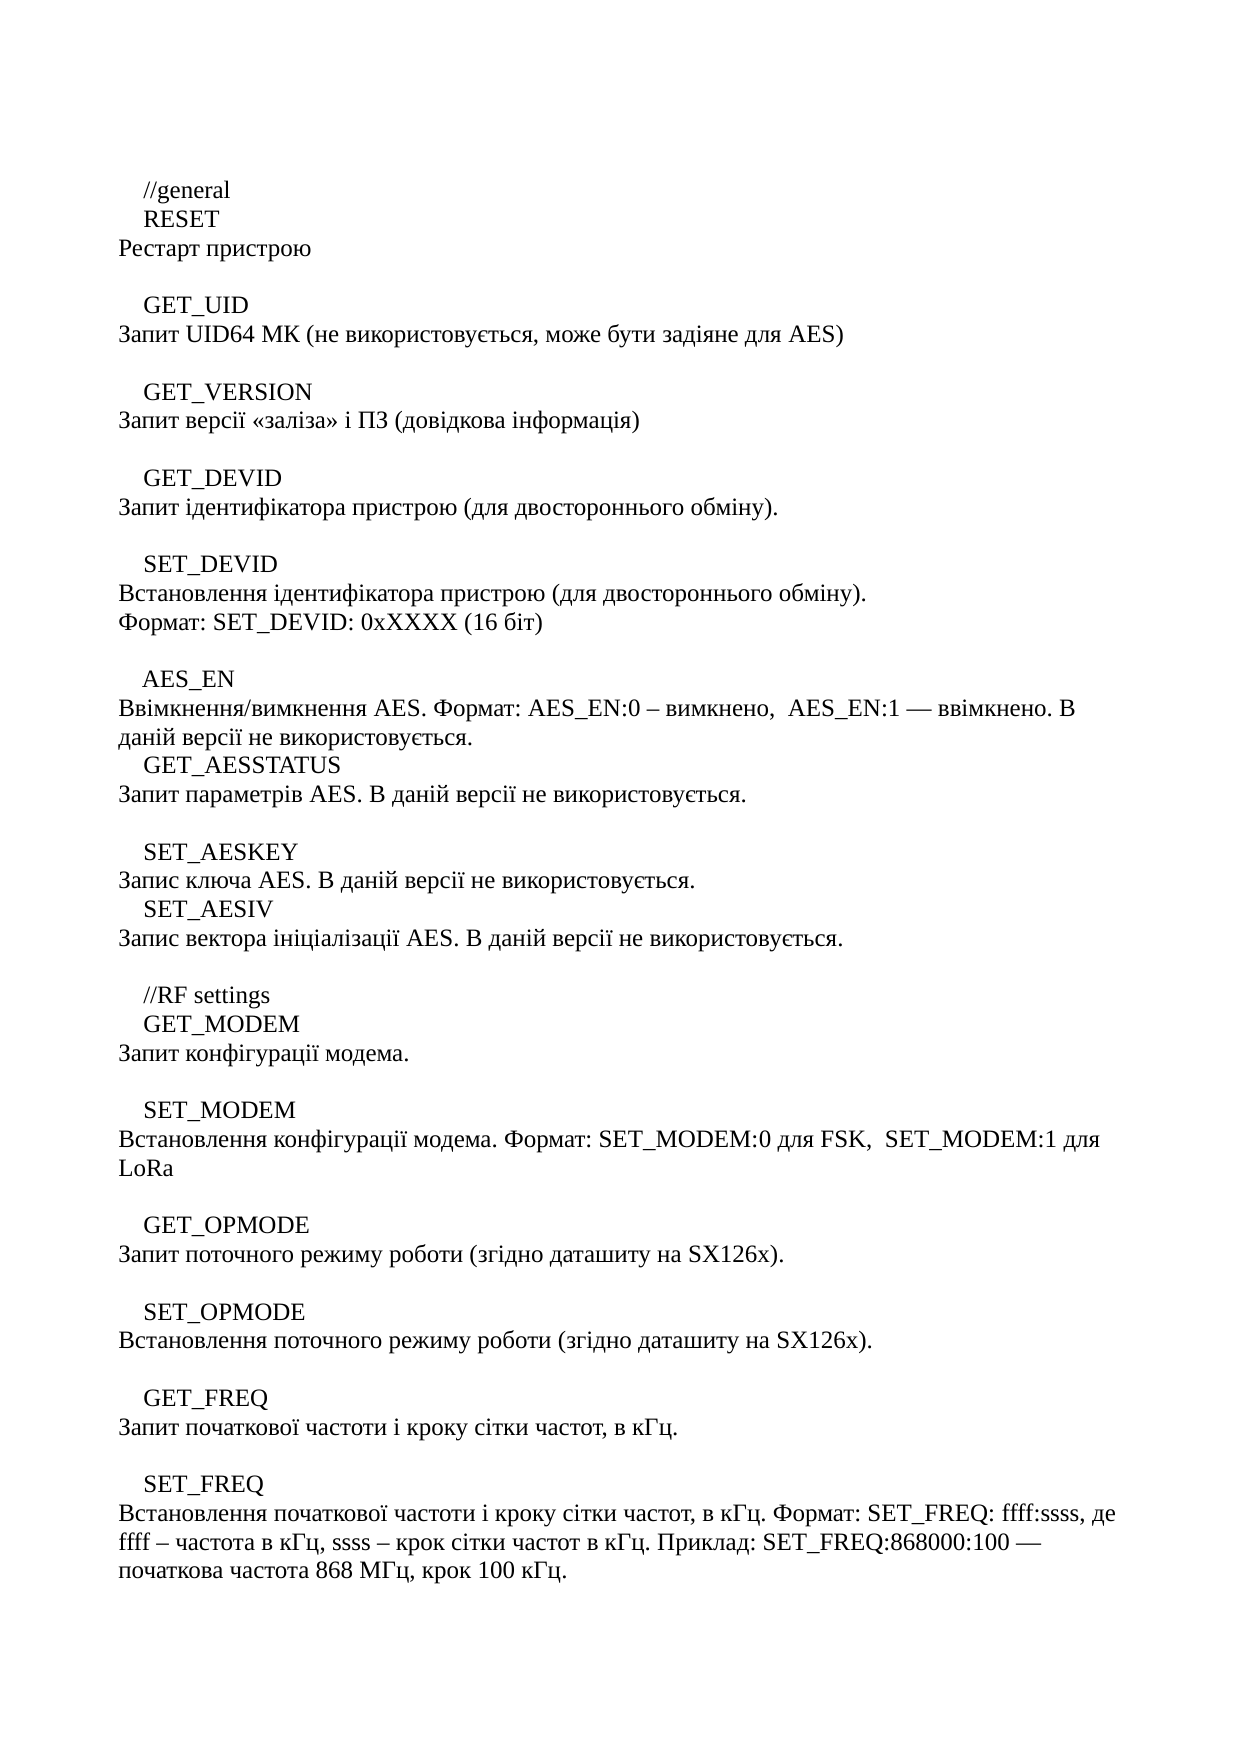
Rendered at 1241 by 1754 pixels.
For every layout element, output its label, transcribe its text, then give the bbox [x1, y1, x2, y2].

text Запит ідентифікатора пристрою (для двостороннього обміну). [118, 492, 1122, 521]
text AES_EN [118, 664, 1122, 693]
text Встановлення конфігурації модема. Формат: SET_MODEM:0 для FSK, SET_MODEM:1 для LoRa [118, 1124, 1122, 1182]
text Встановлення ідентифікатора пристрою (для двостороннього обміну). [118, 578, 1122, 607]
text GET_AESSTATUS [118, 751, 1122, 779]
text Рестарт пристрою [118, 233, 1122, 262]
text Запит UID64 МК (не використовується, може бути задіяне для AES) [118, 319, 1122, 348]
text Запис ключа AES. В даній версії не використовується. [118, 866, 1122, 894]
text RESET [118, 204, 1122, 233]
text SET_DEVID [118, 549, 1122, 578]
text GET_UID [118, 291, 1122, 319]
text GET_OPMODE [118, 1211, 1122, 1239]
text Формат: SET_DEVID: 0xXXXX (16 біт) [118, 607, 1122, 636]
text Запит параметрів AES. В даній версії не використовується. [118, 779, 1122, 808]
text GET_FREQ [118, 1383, 1122, 1412]
text Ввімкнення/вимкнення AES. Формат: AES_EN:0 – вимкнено, AES_EN:1 — ввімкнено. В даній версії не використовується. [118, 693, 1122, 751]
text Запит версії «заліза» і ПЗ (довідкова інформація) [118, 406, 1122, 434]
text Запит початкової частоти і кроку сітки частот, в кГц. [118, 1412, 1122, 1441]
text Запит конфігурації модема. [118, 1038, 1122, 1067]
text Встановлення поточного режиму роботи (згідно даташиту на SX126x). [118, 1326, 1122, 1354]
text Запит поточного режиму роботи (згідно даташиту на SX126x). [118, 1239, 1122, 1268]
text GET_DEVID [118, 463, 1122, 492]
text GET_MODEM [118, 1009, 1122, 1038]
text Запис вектора ініціалізації AES. В даній версії не використовується. [118, 923, 1122, 952]
text SET_AESIV [118, 894, 1122, 923]
text SET_MODEM [118, 1096, 1122, 1124]
text SET_AESKEY [118, 837, 1122, 866]
text //general [118, 176, 1122, 204]
text Встановлення початкової частоти і кроку сітки частот, в кГц. Формат: SET_FREQ: ffff:ssss, де ffff – частота в кГц, ssss – крок сітки частот в кГц. Приклад: SET_FREQ:868000:100 — початкова частота 868 МГц, крок 100 кГц. [118, 1498, 1122, 1584]
text SET_OPMODE [118, 1297, 1122, 1326]
text SET_FREQ [118, 1469, 1122, 1498]
text //RF settings [118, 981, 1122, 1009]
text GET_VERSION [118, 377, 1122, 406]
